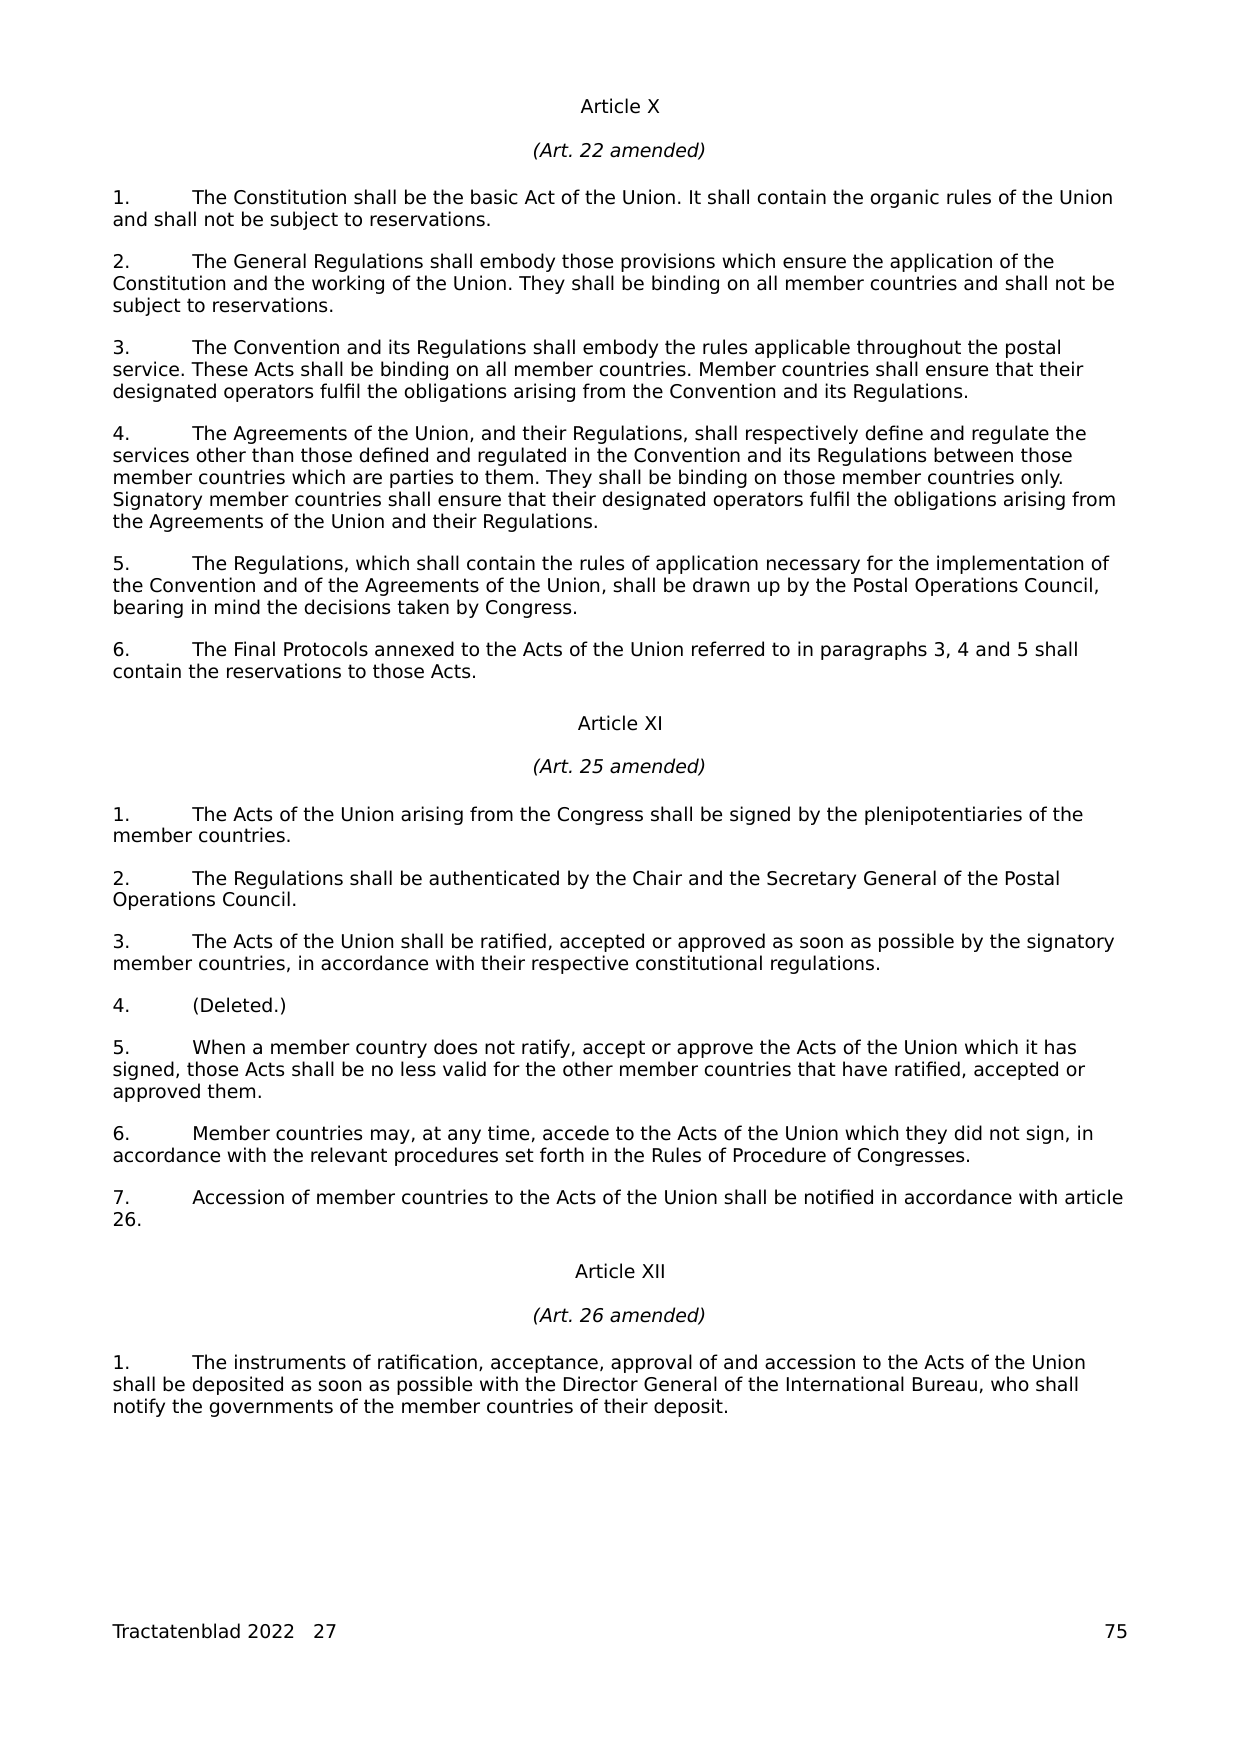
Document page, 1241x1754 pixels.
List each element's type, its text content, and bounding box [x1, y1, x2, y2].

text 4. (Deleted.) [112, 995, 1128, 1017]
text 7. Accession of member countries to the Acts of the Union shall be notified in accordance with article 26. [112, 1187, 1128, 1231]
text 5. When a member country does not ratify, accept or approve the Acts of the Union which it has signed, those Acts shall be no less valid for the other member countries that have ratified, accepted or approved them. [112, 1037, 1128, 1103]
subtitle Article X (Art. 22 amended) [112, 96, 1128, 162]
text 3. The Acts of the Union shall be ratified, accepted or approved as soon as possible by the signatory member countries, in accordance with their respective constitutional regulations. [112, 931, 1128, 975]
text 1. The instruments of ratification, acceptance, approval of and accession to the Acts of the Union shall be deposited as soon as possible with the Director General of the International Bureau, who shall notify the governments of the member countries of their deposit. [112, 1352, 1128, 1418]
text 3. The Convention and its Regulations shall embody the rules applicable throughout the postal service. These Acts shall be binding on all member countries. Member countries shall ensure that their designated operators fulfil the obligations arising from the Convention and its Regulations. [112, 337, 1128, 403]
text 4. The Agreements of the Union, and their Regulations, shall respectively define and regulate the services other than those defined and regulated in the Convention and its Regulations between those member countries which are parties to them. They shall be binding on those member countries only. Signatory member countries shall ensure that their designated operators fulfil the obligations arising from the Agreements of the Union and their Regulations. [112, 423, 1128, 533]
text 1. The Acts of the Union arising from the Congress shall be signed by the plenipotentiaries of the member countries. [112, 803, 1128, 847]
text 6. Member countries may, at any time, accede to the Acts of the Union which they did not sign, in accordance with the relevant procedures set forth in the Rules of Procedure of Congresses. [112, 1123, 1128, 1167]
text 5. The Regulations, which shall contain the rules of application necessary for the implementation of the Convention and of the Agreements of the Union, shall be drawn up by the Postal Operations Council, bearing in mind the decisions taken by Congress. [112, 553, 1128, 618]
text 2. The General Regulations shall embody those provisions which ensure the application of the Constitution and the working of the Union. They shall be binding on all member countries and shall not be subject to reservations. [112, 251, 1128, 317]
text 6. The Final Protocols annexed to the Acts of the Union referred to in paragraphs 3, 4 and 5 shall contain the reservations to those Acts. [112, 638, 1128, 682]
text 1. The Constitution shall be the basic Act of the Union. It shall contain the organic rules of the Union and shall not be subject to reservations. [112, 187, 1128, 231]
subtitle Article XI (Art. 25 amended) [112, 712, 1128, 778]
subtitle Article XII (Art. 26 amended) [112, 1261, 1128, 1327]
text 2. The Regulations shall be authenticated by the Chair and the Secretary General of the Postal Operations Council. [112, 867, 1128, 911]
